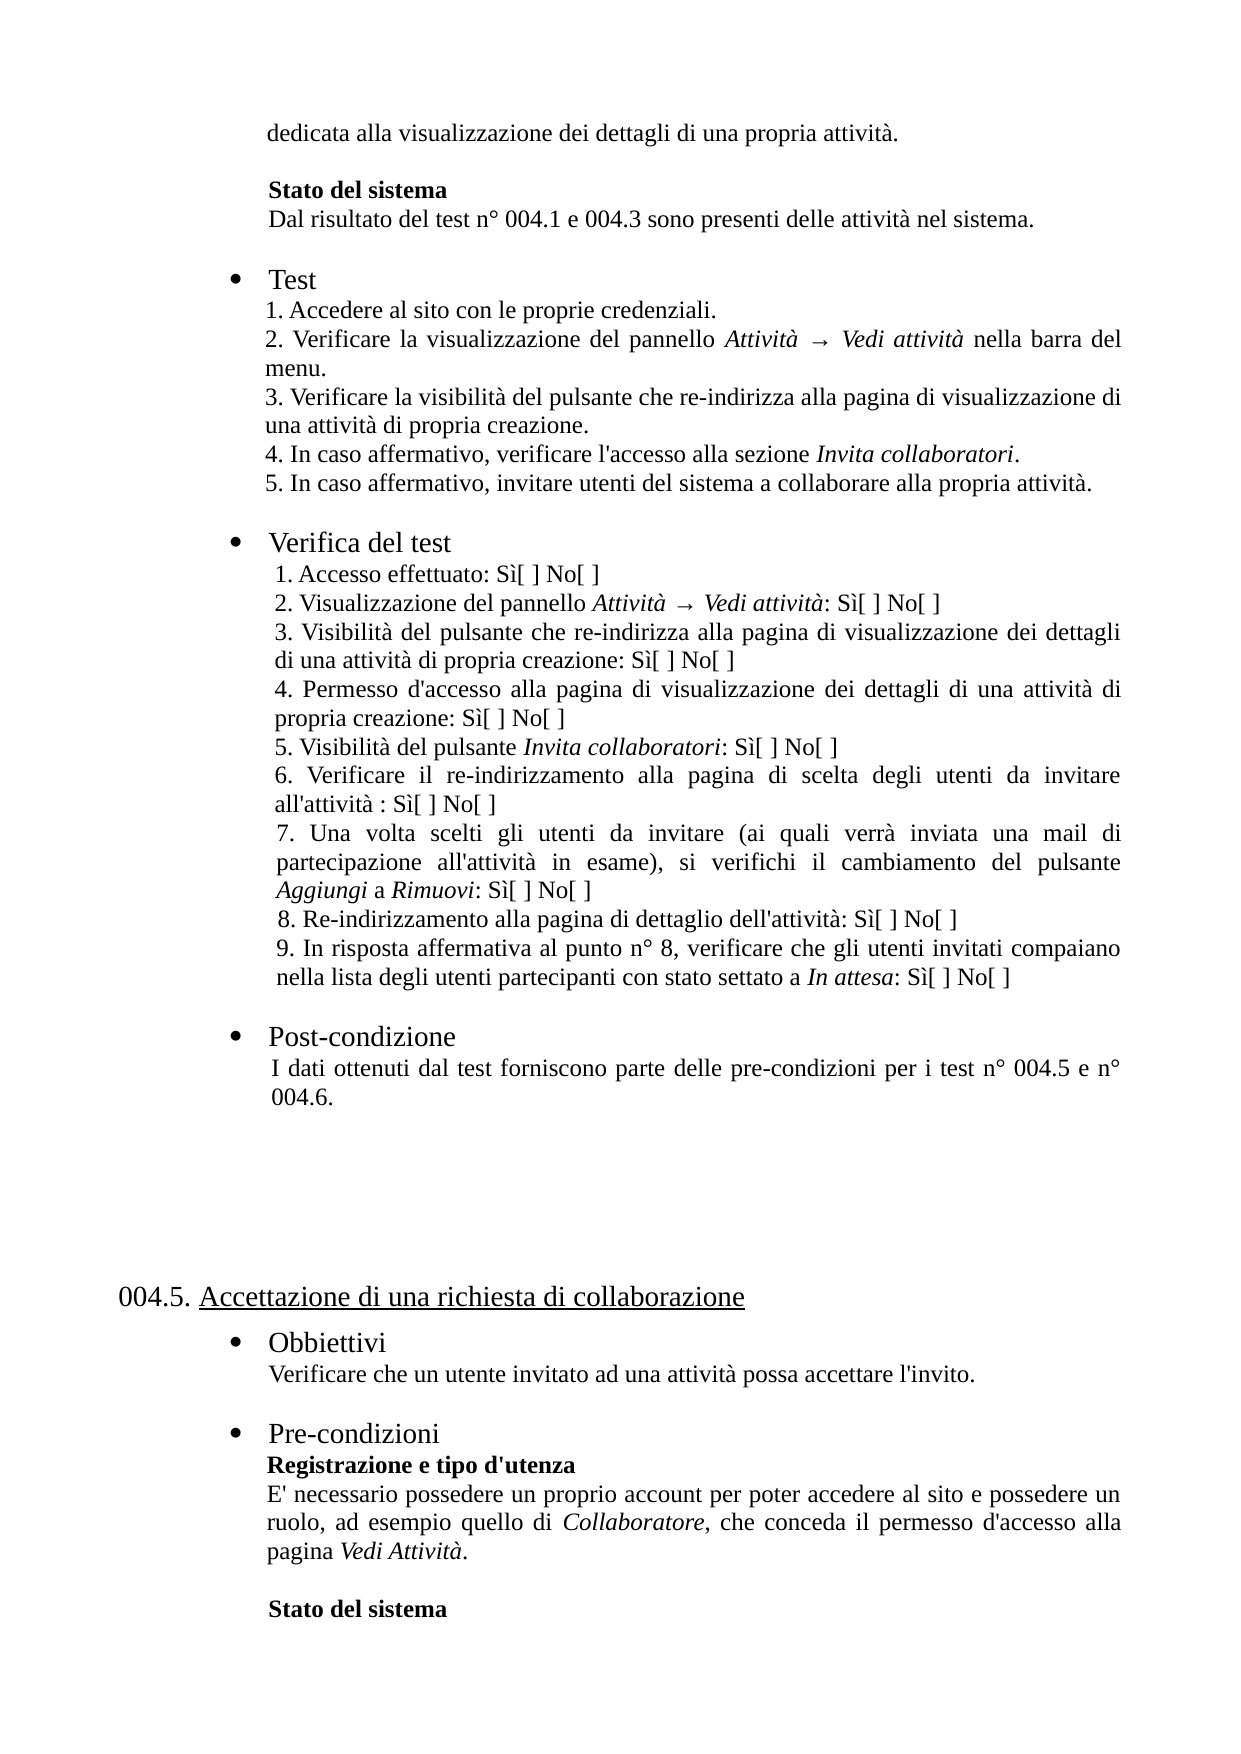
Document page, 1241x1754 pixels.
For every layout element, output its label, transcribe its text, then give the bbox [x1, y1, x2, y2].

text 1. Accesso effettuato: Sì[ ] No[ ] [274, 559, 1122, 588]
text 6. Verificare il re-indirizzamento alla pagina di scelta degli utenti da invitare all'attività : Sì[ ] No[ ] [237, 760, 1122, 818]
text 1. Accedere al sito con le proprie credenziali. [265, 296, 1122, 324]
text 4. Permesso d'accesso alla pagina di visualizzazione dei dettagli di una attività di propria creazione: Sì[ ] No[ ] [274, 674, 1122, 732]
text E' necessario possedere un proprio account per poter accedere al sito e possedere un ruolo, ad esempio quello di Collaboratore, che conceda il permesso d'accesso alla pagina Vedi Attività. [267, 1479, 1122, 1565]
text 5. Visibilità del pulsante Invita collaboratori: Sì[ ] No[ ] [274, 732, 1122, 760]
subtitle 004.5. Accettazione di una richiesta di collaborazione [118, 1279, 1122, 1313]
text Registrazione e tipo d'utenza [267, 1450, 1122, 1479]
list Obbiettivi [231, 1325, 1122, 1359]
text 9. In risposta affermativa al punto n° 8, verificare che gli utenti invitati compaiano nella lista degli utenti partecipanti con stato settato a In attesa: Sì[ ] No[ ] [276, 933, 1122, 990]
list Post-condizione [231, 1019, 1122, 1053]
list Verifica del test [231, 526, 1122, 559]
text 3. Verificare la visibilità del pulsante che re-indirizza alla pagina di visualizzazione di una attività di propria creazione. [265, 382, 1122, 439]
text 8. Re-indirizzamento alla pagina di dettaglio dell'attività: Sì[ ] No[ ] [277, 904, 1122, 933]
list Test [231, 262, 1122, 296]
text 5. In caso affermativo, invitare utenti del sistema a collaborare alla propria attività. [265, 468, 1122, 497]
text 4. In caso affermativo, verificare l'accesso alla sezione Invita collaboratori. [265, 439, 1122, 468]
text 2. Verificare la visualizzazione del pannello Attività → Vedi attività nella barra del menu. [265, 324, 1122, 382]
text 2. Visualizzazione del pannello Attività → Vedi attività: Sì[ ] No[ ] [274, 588, 1122, 617]
text 7. Una volta scelti gli utenti da invitare (ai quali verrà inviata una mail di partecipazione all'attività in esame), si verifichi il cambiamento del pulsante Aggiungi a Rimuovi: Sì[ ] No[ ] [276, 818, 1122, 904]
text Stato del sistema [268, 176, 1122, 204]
text I dati ottenuti dal test forniscono parte delle pre-condizioni per i test n° 004.5 e n° 004.6. [271, 1053, 1122, 1110]
text 3. Visibilità del pulsante che re-indirizza alla pagina di visualizzazione dei dettagli di una attività di propria creazione: Sì[ ] No[ ] [274, 617, 1122, 674]
list Pre-condizioni [231, 1416, 1122, 1450]
text Verificare che un utente invitato ad una attività possa accettare l'invito. [268, 1359, 1122, 1387]
text Dal risultato del test n° 004.1 e 004.3 sono presenti delle attività nel sistema. [268, 204, 1122, 233]
text Stato del sistema [268, 1594, 1122, 1622]
text dedicata alla visualizzazione dei dettagli di una propria attività. [267, 118, 1122, 147]
